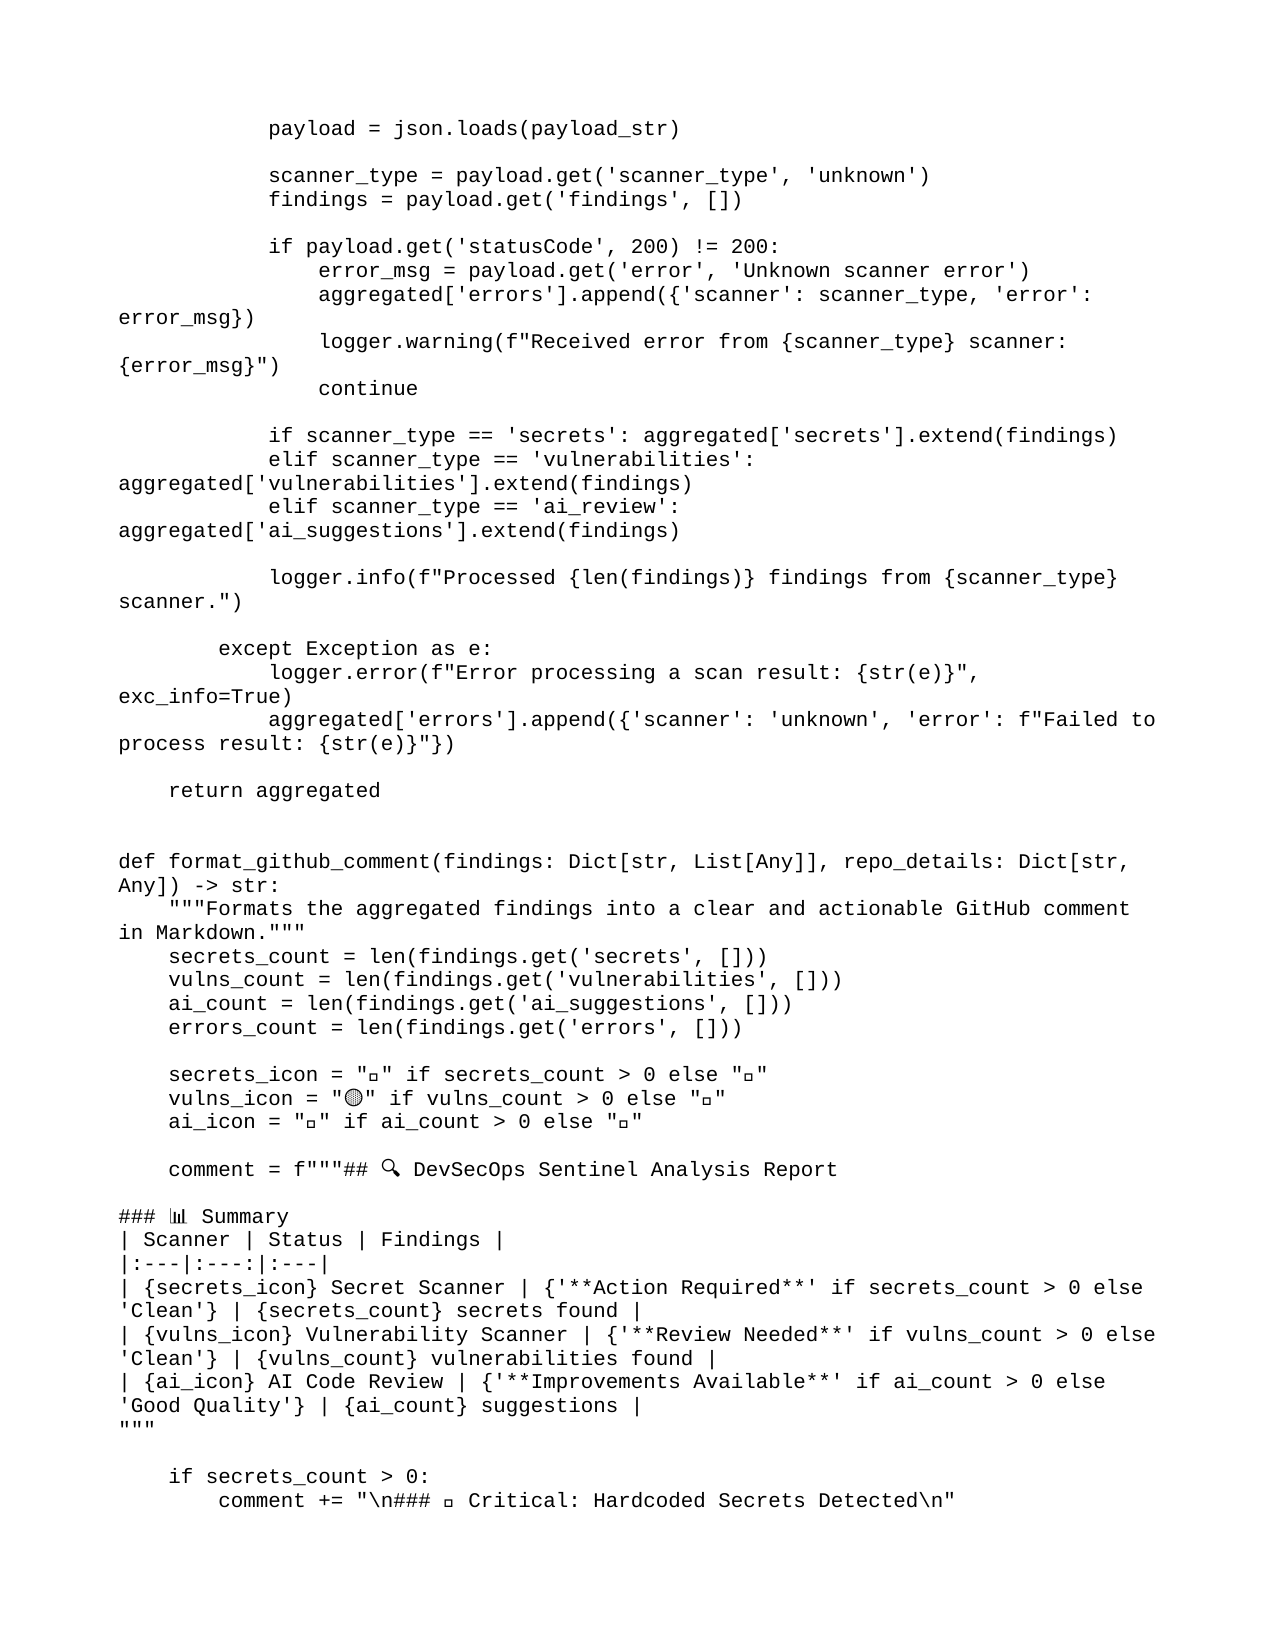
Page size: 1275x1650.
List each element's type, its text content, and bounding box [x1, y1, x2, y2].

text secrets_icon = "🔴" if secrets_count > 0 else "✅" [118, 1064, 1157, 1088]
text def format_github_comment(findings: Dict[str, List[Any]], repo_details: Dict[str, Any]) -> str: [118, 851, 1157, 898]
text if payload.get('statusCode', 200) != 200: [118, 236, 1157, 260]
text return aggregated [118, 780, 1157, 804]
text findings = payload.get('findings', []) [118, 189, 1157, 213]
text continue [118, 378, 1157, 402]
text """ [118, 1419, 1157, 1442]
text elif scanner_type == 'ai_review': aggregated['ai_suggestions'].extend(findings) [118, 496, 1157, 544]
text scanner_type = payload.get('scanner_type', 'unknown') [118, 165, 1157, 189]
text payload = json.loads(payload_str) [118, 118, 1157, 142]
text if scanner_type == 'secrets': aggregated['secrets'].extend(findings) [118, 426, 1157, 449]
text ai_icon = "💡" if ai_count > 0 else "✅" [118, 1111, 1157, 1135]
text |:---|:---:|:---| [118, 1253, 1157, 1277]
text | {ai_icon} AI Code Review | {'**Improvements Available**' if ai_count > 0 else 'Good Quality'} | {ai_count} suggestions | [118, 1371, 1157, 1419]
text error_msg = payload.get('error', 'Unknown scanner error') [118, 260, 1157, 284]
text comment = f"""## 🔍 DevSecOps Sentinel Analysis Report [118, 1158, 1157, 1182]
text secrets_count = len(findings.get('secrets', [])) [118, 946, 1157, 969]
text logger.info(f"Processed {len(findings)} findings from {scanner_type} scanner.") [118, 567, 1157, 615]
text logger.warning(f"Received error from {scanner_type} scanner: {error_msg}") [118, 331, 1157, 378]
text if secrets_count > 0: [118, 1466, 1157, 1489]
text ### 📊 Summary [118, 1206, 1157, 1229]
text vulns_icon = "🟡" if vulns_count > 0 else "✅" [118, 1088, 1157, 1111]
text except Exception as e: [118, 638, 1157, 662]
text aggregated['errors'].append({'scanner': scanner_type, 'error': error_msg}) [118, 284, 1157, 331]
text | Scanner | Status | Findings | [118, 1229, 1157, 1253]
text vulns_count = len(findings.get('vulnerabilities', [])) [118, 969, 1157, 993]
text | {vulns_icon} Vulnerability Scanner | {'**Review Needed**' if vulns_count > 0 else 'Clean'} | {vulns_count} vulnerabilities found | [118, 1324, 1157, 1371]
text aggregated['errors'].append({'scanner': 'unknown', 'error': f"Failed to process result: {str(e)}"}) [118, 709, 1157, 757]
text """Formats the aggregated findings into a clear and actionable GitHub comment in Markdown.""" [118, 898, 1157, 946]
text logger.error(f"Error processing a scan result: {str(e)}", exc_info=True) [118, 662, 1157, 709]
text | {secrets_icon} Secret Scanner | {'**Action Required**' if secrets_count > 0 else 'Clean'} | {secrets_count} secrets found | [118, 1277, 1157, 1324]
text errors_count = len(findings.get('errors', [])) [118, 1017, 1157, 1040]
text ai_count = len(findings.get('ai_suggestions', [])) [118, 993, 1157, 1017]
text elif scanner_type == 'vulnerabilities': aggregated['vulnerabilities'].extend(findings) [118, 449, 1157, 496]
text comment += "\n### 🔴 Critical: Hardcoded Secrets Detected\n" [118, 1489, 1157, 1513]
